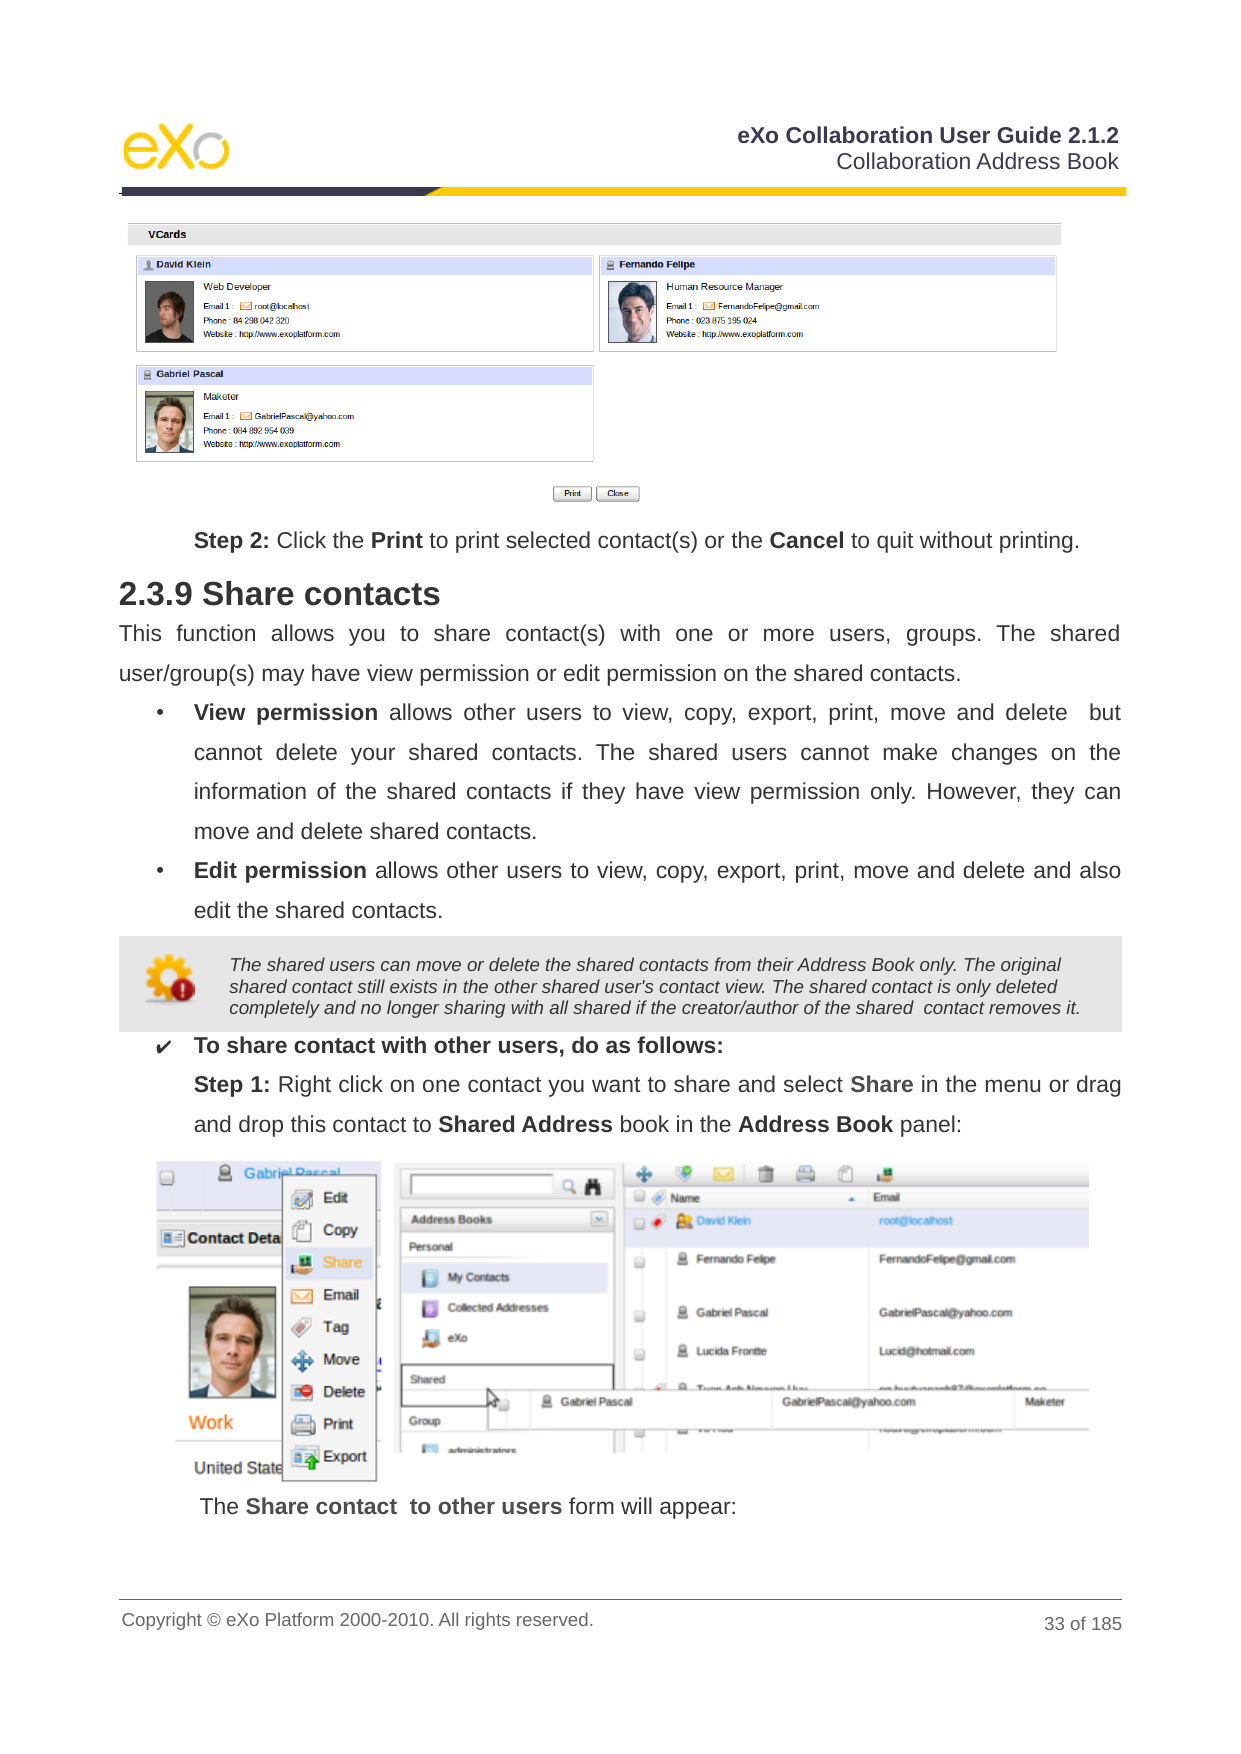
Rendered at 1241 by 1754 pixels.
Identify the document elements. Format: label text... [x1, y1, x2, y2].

list Edit permission allows other users to view, copy, export, print, move and delete and also edit the shared contacts. [156, 857, 1122, 923]
picture [154, 1157, 1089, 1486]
table_header The shared users can move or delete the shared contacts from their Address Book only. The original shared contact still exists in the other shared user's contact view. The shared contact is only deleted completely and no longer sharing with all shared if the creator/author of the shared contact removes it. [223, 936, 1122, 1032]
list View permission allows other users to view, copy, export, print, move and delete but cannot delete your shared contacts. The shared users cannot make changes on the information of the shared contacts if they have view permission only. However, they can move and delete shared contacts. [156, 699, 1122, 844]
table_header [119, 936, 223, 1032]
list Step 1: Right click on one contact you want to share and select Share in the menu or drag and drop this contact to Shared Address book in the Address Book panel: [156, 1071, 1122, 1137]
list To share contact with other users, do as follows: [156, 1032, 1122, 1058]
picture [127, 223, 1062, 507]
list The Share contact to other users form will appear: [156, 1486, 1122, 1519]
picture [144, 954, 195, 1005]
picture [121, 187, 1127, 196]
picture [123, 123, 230, 170]
list Step 2: Click the Print to print selected contact(s) or the Cancel to quit without printing. [156, 507, 1122, 554]
text This function allows you to share contact(s) with one or more users, groups. The shared user/group(s) may have view permission or edit permission on the shared contacts. [118, 620, 1122, 686]
subtitle Share contacts [118, 574, 1122, 613]
